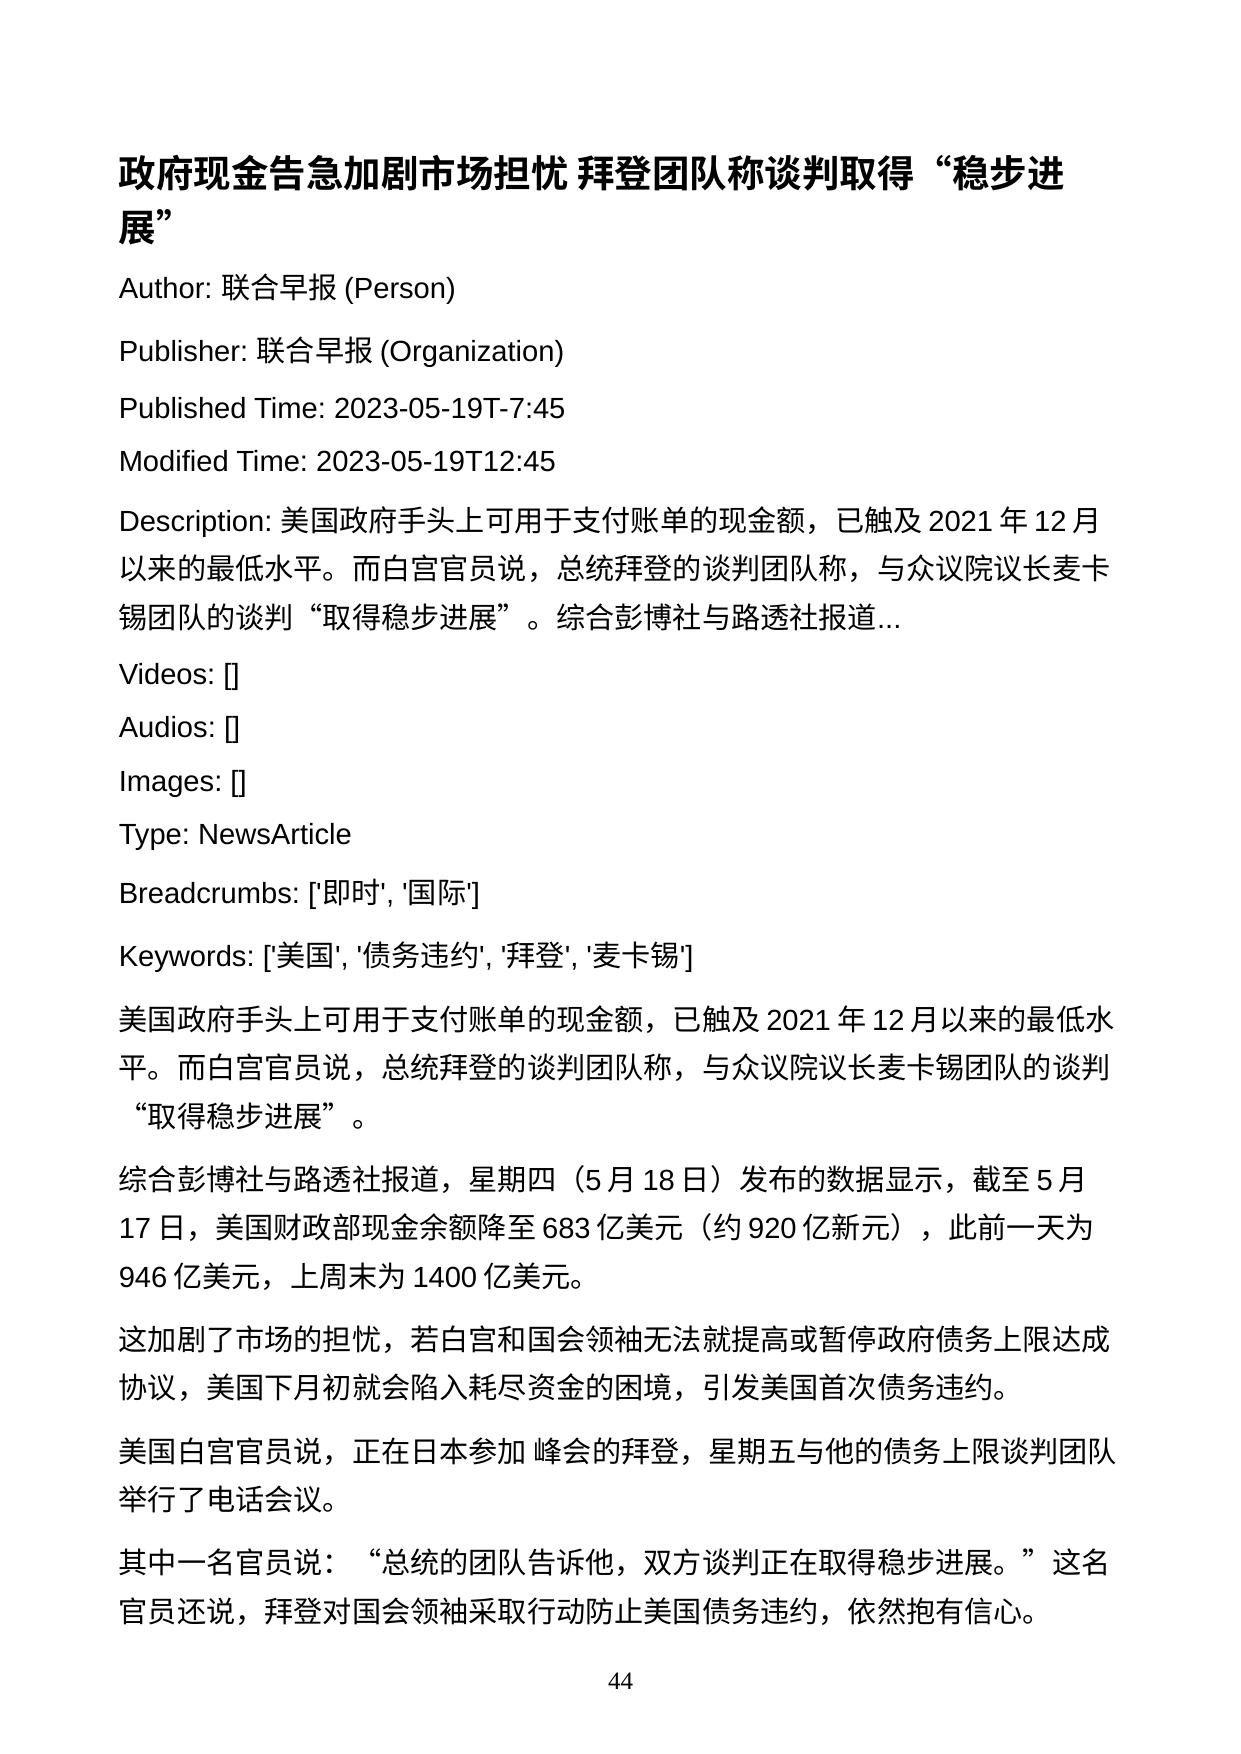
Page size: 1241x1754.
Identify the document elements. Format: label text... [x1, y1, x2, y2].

text Description: 美国政府手头上可用于支付账单的现金额，已触及2021年12月以来的最低水平。而白宫官员说，总统拜登的谈判团队称，与众议院议长麦卡锡团队的谈判“取得稳步进展”。综合彭博社与路透社报道... [118, 497, 1122, 636]
text 美国白宫官员说，正在日本参加 峰会的拜登，星期五与他的债务上限谈判团队举行了电话会议。 [118, 1428, 1122, 1519]
text Type: NewsArticle [118, 817, 1122, 850]
text Author: 联合早报 (Person) [118, 264, 1122, 307]
subtitle 政府现金告急加剧市场担忧 拜登团队称谈判取得“稳步进展” [118, 143, 1122, 252]
text Breadcrumbs: ['即时', '国际'] [118, 870, 1122, 912]
text Published Time: 2023-05-19T-7:45 [118, 391, 1122, 424]
text Images: [] [118, 763, 1122, 797]
text 这加剧了市场的担忧，若白宫和国会领袖无法就提高或暂停政府债务上限达成协议，美国下月初就会陷入耗尽资金的困境，引发美国首次债务违约。 [118, 1316, 1122, 1407]
text Keywords: ['美国', '债务违约', '拜登', '麦卡锡'] [118, 933, 1122, 975]
text 美国政府手头上可用于支付账单的现金额，已触及2021年12月以来的最低水平。而白宫官员说，总统拜登的谈判团队称，与众议院议长麦卡锡团队的谈判“取得稳步进展”。 [118, 996, 1122, 1135]
text 其中一名官员说：“总统的团队告诉他，双方谈判正在取得稳步进展。”这名官员还说，拜登对国会领袖采取行动防止美国债务违约，依然抱有信心。 [118, 1540, 1122, 1631]
text Modified Time: 2023-05-19T12:45 [118, 444, 1122, 477]
text Audios: [] [118, 710, 1122, 744]
text Videos: [] [118, 657, 1122, 691]
text Publisher: 联合早报 (Organization) [118, 328, 1122, 370]
text 综合彭博社与路透社报道，星期四（5月18日）发布的数据显示，截至5月17日，美国财政部现金余额降至683亿美元（约920亿新元），此前一天为946亿美元，上周末为1400亿美元。 [118, 1156, 1122, 1296]
